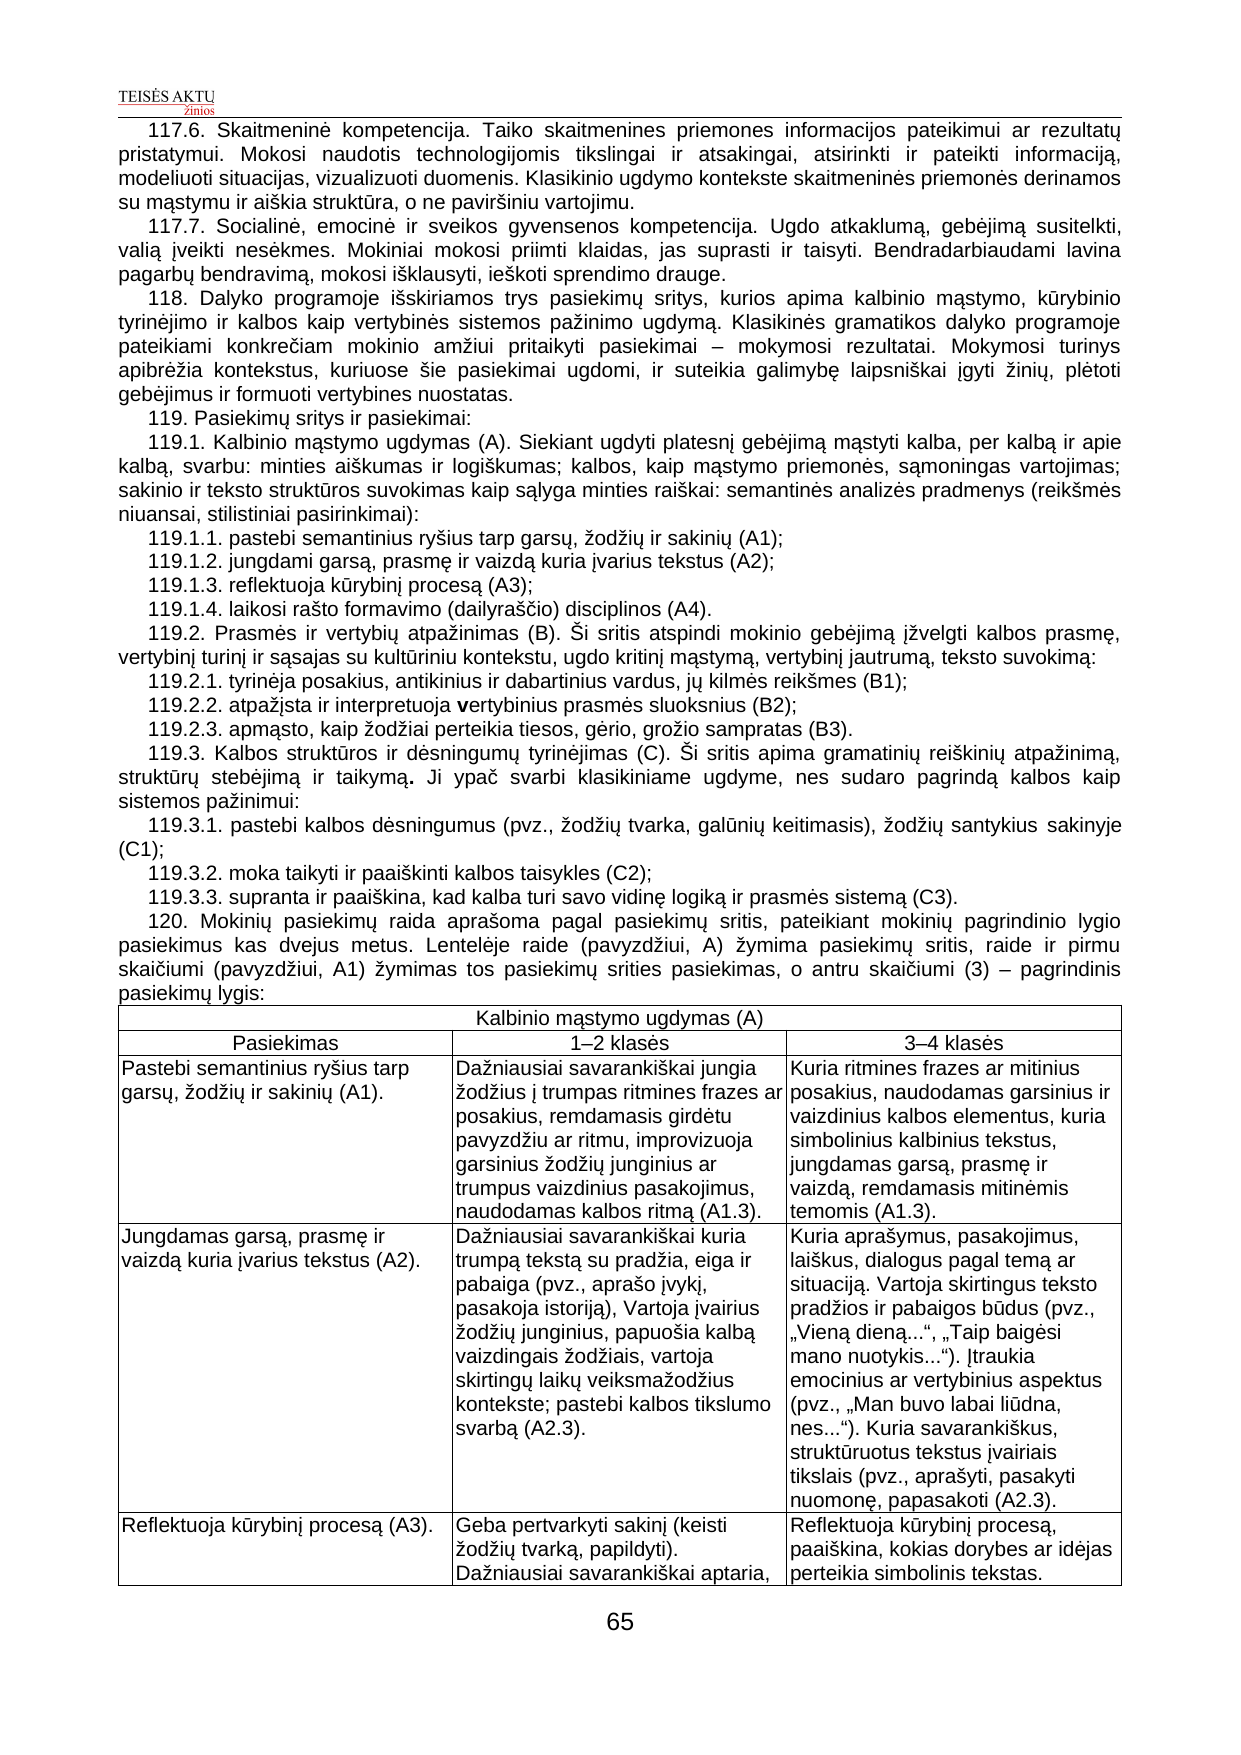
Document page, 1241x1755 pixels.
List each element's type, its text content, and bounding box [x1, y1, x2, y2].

table_cell 3–4 klasės [787, 1031, 1121, 1054]
text 119.2.3. apmąsto, kaip žodžiai perteikia tiesos, gėrio, grožio sampratas (B3). [118, 717, 1122, 741]
text 119.2.1. tyrinėja posakius, antikinius ir dabartinius vardus, jų kilmės reikšmes (B1); [118, 669, 1122, 693]
table_cell Kuria ritmines frazes ar mitinius posakius, naudodamas garsinius ir vaizdinius kalbos elementus, kuria simbolinius kalbinius tekstus, jungdamas garsą, prasmę ir vaizdą, remdamasis mitinėmis temomis (A1.3). [787, 1056, 1121, 1223]
text 119.3.2. moka taikyti ir paaiškinti kalbos taisykles (C2); [118, 861, 1122, 885]
table_cell Jungdamas garsą, prasmę ir vaizdą kuria įvarius tekstus (A2). [119, 1224, 452, 1512]
text 120. Mokinių pasiekimų raida aprašoma pagal pasiekimų sritis, pateikiant mokinių pagrindinio lygio pasiekimus kas dvejus metus. Lentelėje raide (pavyzdžiui, A) žymima pasiekimų sritis, raide ir pirmu skaičiumi (pavyzdžiui, A1) žymimas tos pasiekimų srities pasiekimas, o antru skaičiumi (3) – pagrindinis pasiekimų lygis: [118, 909, 1122, 1004]
text 119.2. Prasmės ir vertybių atpažinimas (B). Ši sritis atspindi mokinio gebėjimą įžvelgti kalbos prasmę, vertybinį turinį ir sąsajas su kultūriniu kontekstu, ugdo kritinį mąstymą, vertybinį jautrumą, teksto suvokimą: [118, 621, 1122, 669]
text 118. Dalyko programoje išskiriamos trys pasiekimų sritys, kurios apima kalbinio mąstymo, kūrybinio tyrinėjimo ir kalbos kaip vertybinės sistemos pažinimo ugdymą. Klasikinės gramatikos dalyko programoje pateikiami konkrečiam mokinio amžiui pritaikyti pasiekimai – mokymosi rezultatai. Mokymosi turinys apibrėžia kontekstus, kuriuose šie pasiekimai ugdomi, ir suteikia galimybę laipsniškai įgyti žinių, plėtoti gebėjimus ir formuoti vertybines nuostatas. [118, 286, 1122, 406]
text 117.6. Skaitmeninė kompetencija. Taiko skaitmenines priemones informacijos pateikimui ar rezultatų pristatymui. Mokosi naudotis technologijomis tikslingai ir atsakingai, atsirinkti ir pateikti informaciją, modeliuoti situacijas, vizualizuoti duomenis. Klasikinio ugdymo kontekste skaitmeninės priemonės derinamos su mąstymu ir aiškia struktūra, o ne paviršiniu vartojimu. [118, 118, 1122, 214]
table_cell Kuria aprašymus, pasakojimus, laiškus, dialogus pagal temą ar situaciją. Vartoja skirtingus teksto pradžios ir pabaigos būdus (pvz., „Vieną dieną...“, „Taip baigėsi mano nuotykis...“). Įtraukia emocinius ar vertybinius aspektus (pvz., „Man buvo labai liūdna, nes...“). Kuria savarankiškus, struktūruotus tekstus įvairiais tikslais (pvz., aprašyti, pasakyti nuomonę, papasakoti (A2.3). [787, 1224, 1121, 1512]
table_cell Geba pertvarkyti sakinį (keisti žodžių tvarką, papildyti). Dažniausiai savarankiškai aptaria, [453, 1513, 786, 1585]
table_cell Dažniausiai savarankiškai kuria trumpą tekstą su pradžia, eiga ir pabaiga (pvz., aprašo įvykį, pasakoja istoriją), Vartoja įvairius žodžių junginius, papuošia kalbą vaizdingais žodžiais, vartoja skirtingų laikų veiksmažodžius kontekste; pastebi kalbos tikslumo svarbą (A2.3). [453, 1224, 786, 1512]
text 119.3. Kalbos struktūros ir dėsningumų tyrinėjimas (C). Ši sritis apima gramatinių reiškinių atpažinimą, struktūrų stebėjimą ir taikymą. Ji ypač svarbi klasikiniame ugdyme, nes sudaro pagrindą kalbos kaip sistemos pažinimui: [118, 741, 1122, 813]
table_cell Pasiekimas [119, 1031, 452, 1054]
text 119. Pasiekimų sritys ir pasiekimai: [118, 406, 1122, 429]
text 119.1.4. laikosi rašto formavimo (dailyraščio) disciplinos (A4). [118, 597, 1122, 621]
text 119.1. Kalbinio mąstymo ugdymas (A). Siekiant ugdyti platesnį gebėjimą mąstyti kalba, per kalbą ir apie kalbą, svarbu: minties aiškumas ir logiškumas; kalbos, kaip mąstymo priemonės, sąmoningas vartojimas; sakinio ir teksto struktūros suvokimas kaip sąlyga minties raiškai: semantinės analizės pradmenys (reikšmės niuansai, stilistiniai pasirinkimai): [118, 429, 1122, 525]
text 119.2.2. atpažįsta ir interpretuoja vertybinius prasmės sluoksnius (B2); [118, 693, 1122, 717]
table_cell Dažniausiai savarankiškai jungia žodžius į trumpas ritmines frazes ar posakius, remdamasis girdėtu pavyzdžiu ar ritmu, improvizuoja garsinius žodžių junginius ar trumpus vaizdinius pasakojimus, naudodamas kalbos ritmą (A1.3). [453, 1056, 786, 1223]
text 119.3.3. supranta ir paaiškina, kad kalba turi savo vidinę logiką ir prasmės sistemą (C3). [118, 885, 1122, 909]
text 119.3.1. pastebi kalbos dėsningumus (pvz., žodžių tvarka, galūnių keitimasis), žodžių santykius sakinyje (C1); [118, 813, 1122, 861]
table_cell Pastebi semantinius ryšius tarp garsų, žodžių ir sakinių (A1). [119, 1056, 452, 1223]
text 119.1.1. pastebi semantinius ryšius tarp garsų, žodžių ir sakinių (A1); [118, 525, 1122, 549]
table_header Kalbinio mąstymo ugdymas (A) [119, 1006, 1121, 1029]
text 117.7. Socialinė, emocinė ir sveikos gyvensenos kompetencija. Ugdo atkaklumą, gebėjimą susitelkti, valią įveikti nesėkmes. Mokiniai mokosi priimti klaidas, jas suprasti ir taisyti. Bendradarbiaudami lavina pagarbų bendravimą, mokosi išklausyti, ieškoti sprendimo drauge. [118, 214, 1122, 286]
text 119.1.2. jungdami garsą, prasmę ir vaizdą kuria įvarius tekstus (A2); [118, 549, 1122, 573]
table_cell Reflektuoja kūrybinį procesą, paaiškina, kokias dorybes ar idėjas perteikia simbolinis tekstas. [787, 1513, 1121, 1585]
table_cell Reflektuoja kūrybinį procesą (A3). [119, 1513, 452, 1585]
table_cell 1–2 klasės [453, 1031, 786, 1054]
text 119.1.3. reflektuoja kūrybinį procesą (A3); [118, 573, 1122, 597]
